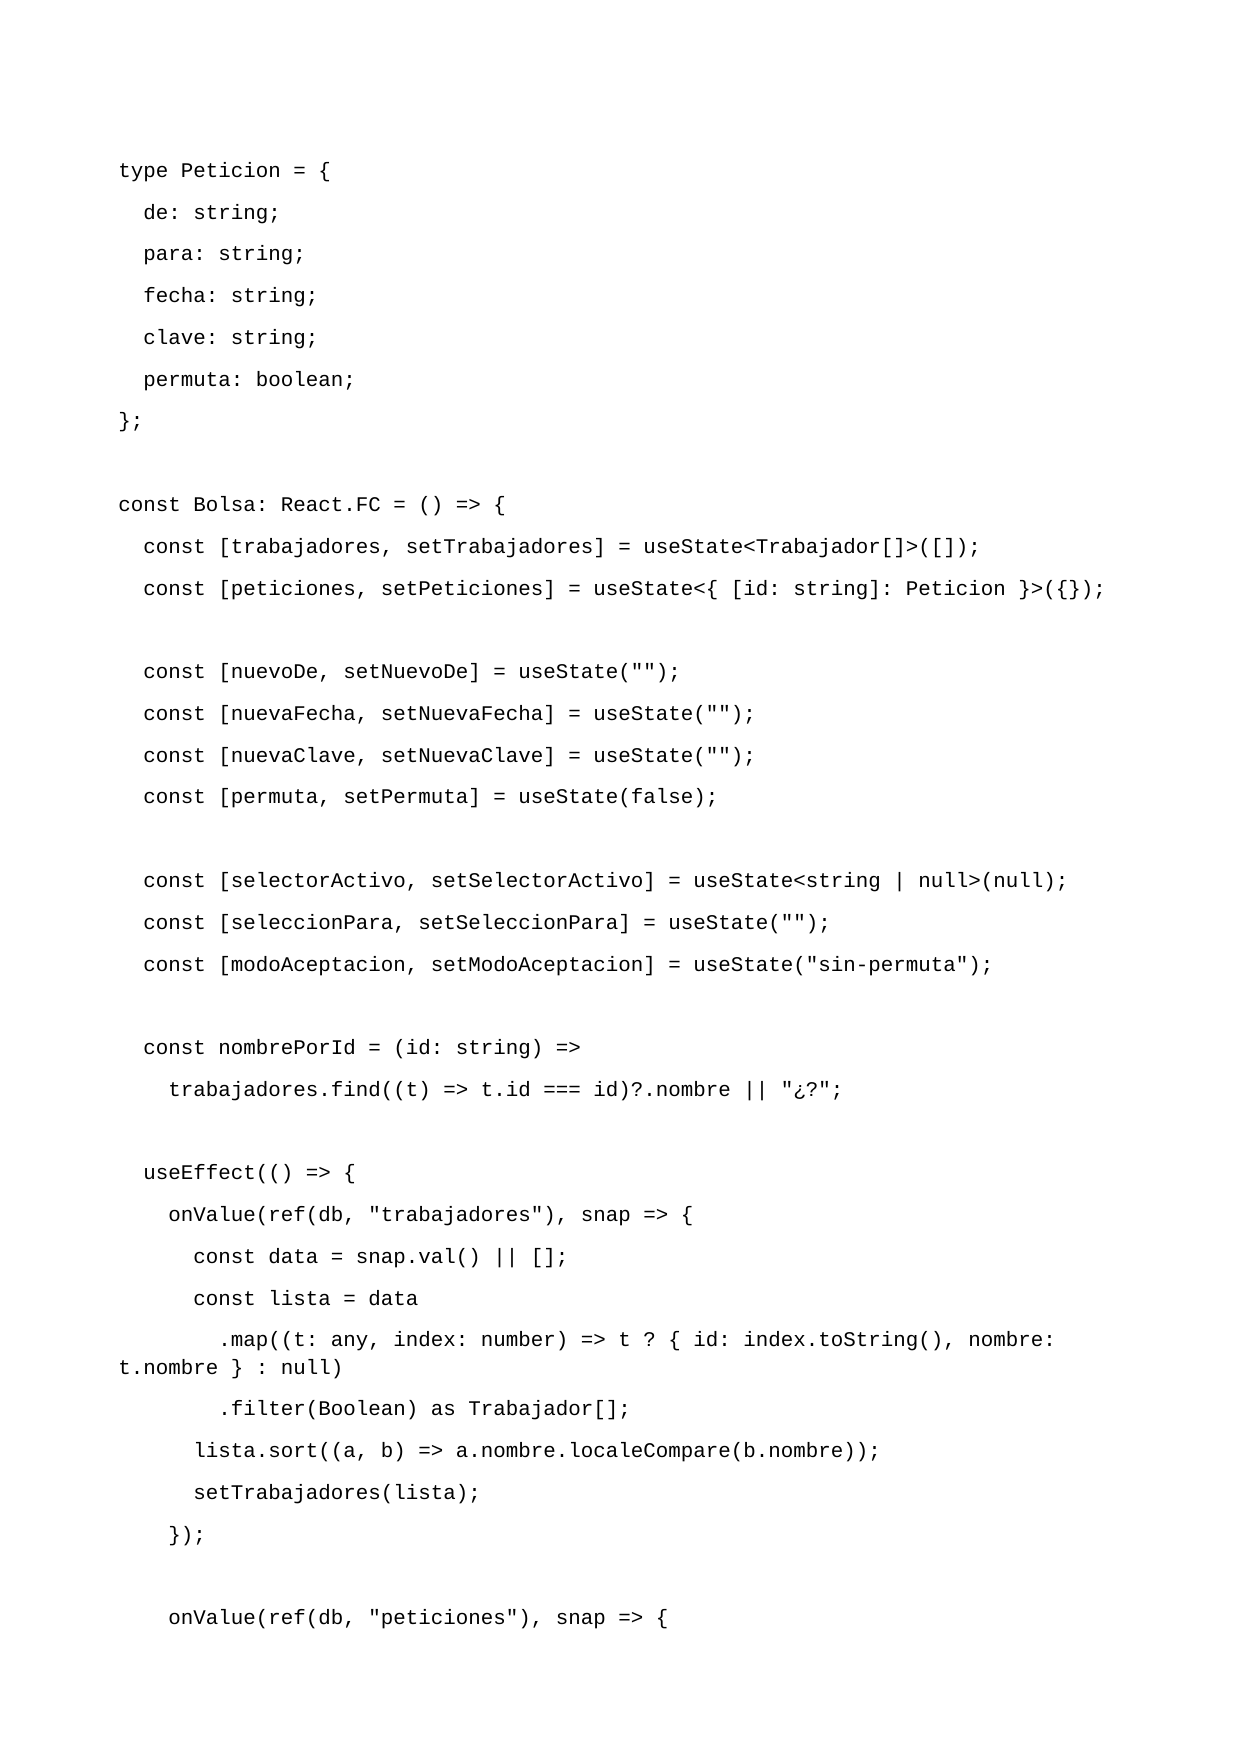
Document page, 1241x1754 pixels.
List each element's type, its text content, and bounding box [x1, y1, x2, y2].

text onValue(ref(db, "peticiones"), snap => { [118, 1607, 1122, 1631]
text type Peticion = { [118, 160, 1122, 183]
text trabajadores.find((t) => t.id === id)?.nombre || "¿?"; [118, 1079, 1122, 1102]
text .map((t: any, index: number) => t ? { id: index.toString(), nombre: t.nombre } : null) [118, 1329, 1122, 1380]
text permuta: boolean; [118, 369, 1122, 392]
text clave: string; [118, 327, 1122, 351]
text setTrabajadores(lista); [118, 1482, 1122, 1506]
text const Bolsa: React.FC = () => { [118, 494, 1122, 518]
text const lista = data [118, 1288, 1122, 1311]
text const [permuta, setPermuta] = useState(false); [118, 786, 1122, 810]
text const [peticiones, setPeticiones] = useState<{ [id: string]: Peticion }>({}); [118, 578, 1122, 601]
text fecha: string; [118, 285, 1122, 309]
text const nombrePorId = (id: string) => [118, 1037, 1122, 1061]
text lista.sort((a, b) => a.nombre.localeCompare(b.nombre)); [118, 1440, 1122, 1464]
text const [seleccionPara, setSeleccionPara] = useState(""); [118, 912, 1122, 935]
text const [trabajadores, setTrabajadores] = useState<Trabajador[]>([]); [118, 536, 1122, 559]
text onValue(ref(db, "trabajadores"), snap => { [118, 1204, 1122, 1228]
text de: string; [118, 202, 1122, 225]
text useEffect(() => { [118, 1162, 1122, 1186]
text const [modoAceptacion, setModoAceptacion] = useState("sin-permuta"); [118, 953, 1122, 977]
text .filter(Boolean) as Trabajador[]; [118, 1398, 1122, 1422]
text const [nuevoDe, setNuevoDe] = useState(""); [118, 661, 1122, 685]
text const [selectorActivo, setSelectorActivo] = useState<string | null>(null); [118, 870, 1122, 894]
text para: string; [118, 243, 1122, 267]
text const [nuevaClave, setNuevaClave] = useState(""); [118, 745, 1122, 768]
text }; [118, 411, 1122, 434]
text const [nuevaFecha, setNuevaFecha] = useState(""); [118, 703, 1122, 727]
text const data = snap.val() || []; [118, 1246, 1122, 1269]
text }); [118, 1524, 1122, 1547]
